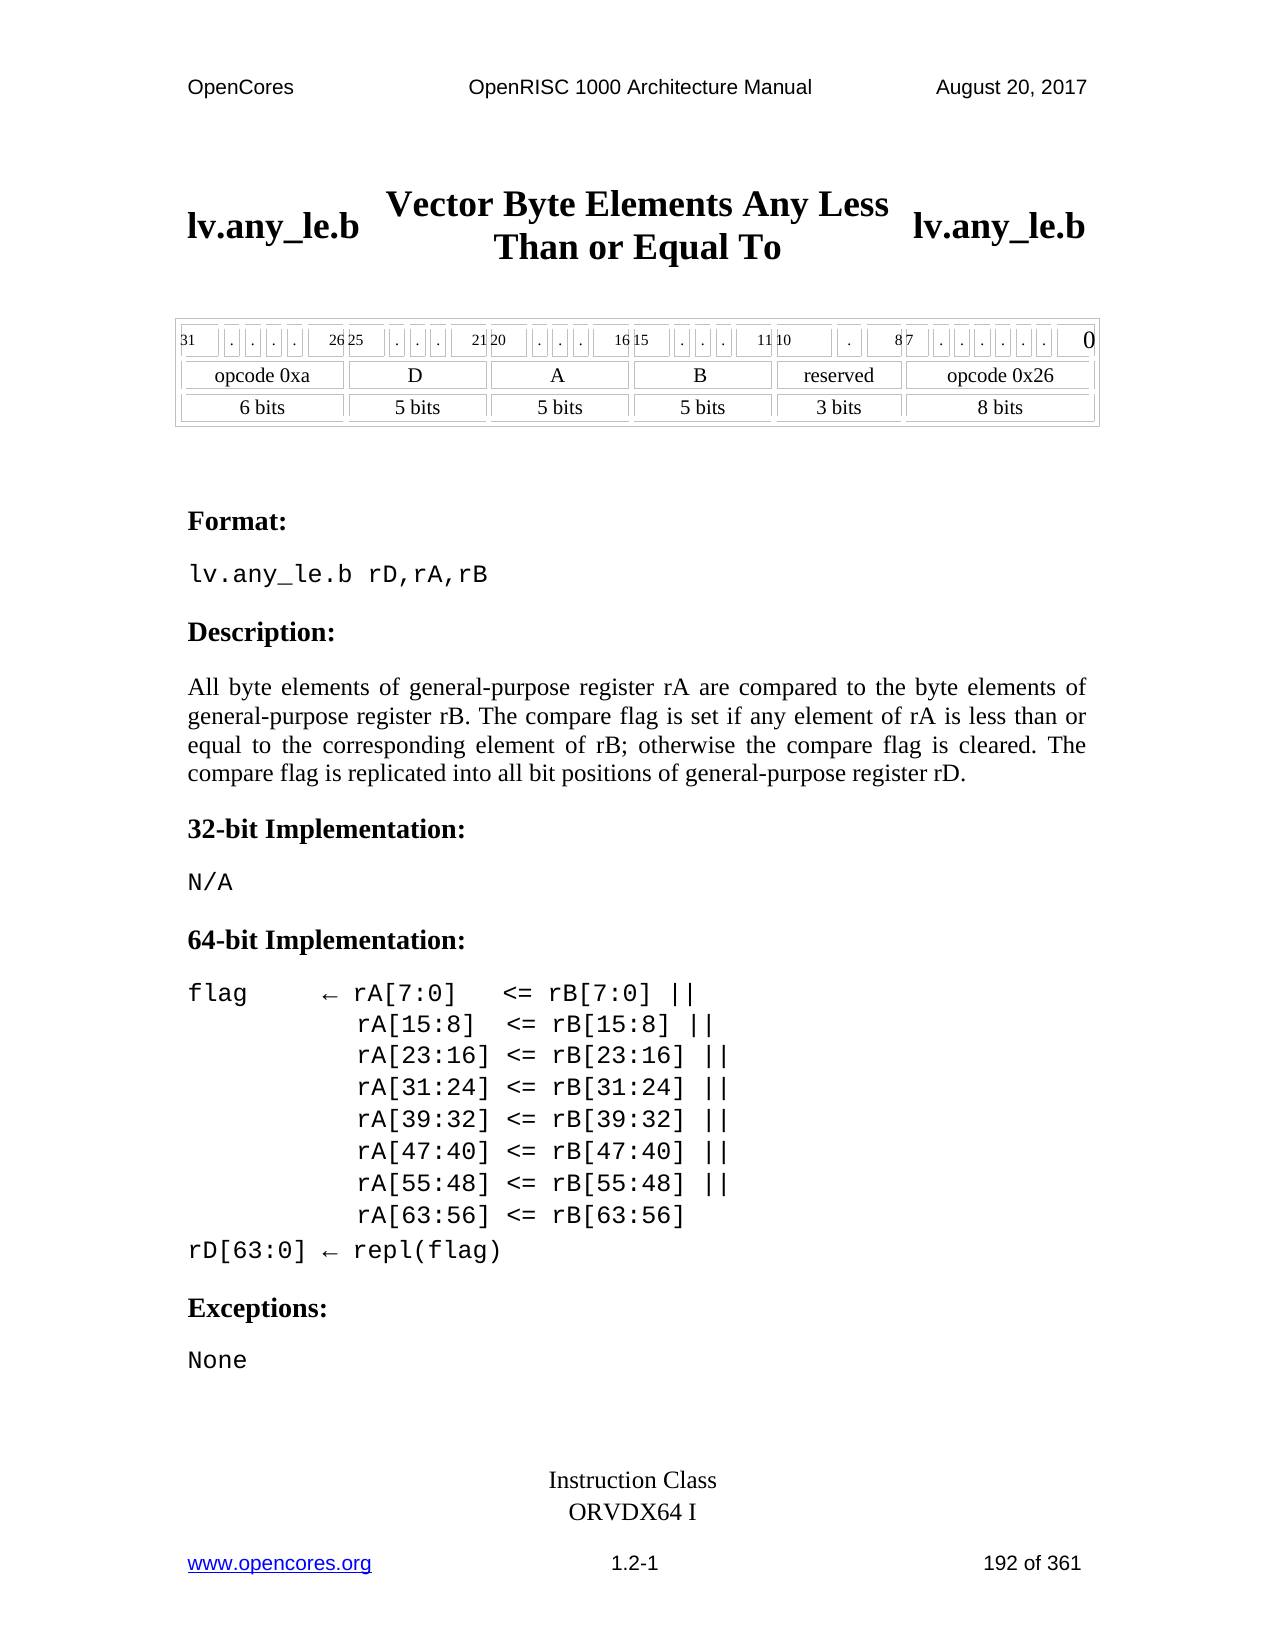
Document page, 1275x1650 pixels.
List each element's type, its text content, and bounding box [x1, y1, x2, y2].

text Exceptions: [187, 1291, 1087, 1323]
text All byte elements of general-purpose register rA are compared to the byte elements of general-purpose register rB. The compare flag is set if any element of rA is less than or equal to the corresponding element of rB; otherwise the compare flag is cleared. The compare flag is replicated into all bit positions of general-purpose register rD. [187, 672, 1087, 787]
text Description: [187, 615, 1087, 647]
text flag ← rA[7:0] <= rB[7:0] || rA[15:8] <= rB[15:8] || rA[23:16] <= rB[23:16] || rA[31:24] <= rB[31:24] || rA[39:32] <= rB[39:32] || rA[47:40] <= rB[47:40] || rA[55:48] <= rB[55:48] || rA[63:56] <= rB[63:56] rD[63:0] ← repl(flag) [187, 980, 1087, 1266]
text None [187, 1348, 1087, 1376]
text 64-bit Implementation: [187, 923, 1087, 955]
text Format: [187, 504, 1087, 536]
text lv.any_le.b rD,rA,rB [187, 561, 1087, 590]
text 32-bit Implementation: [187, 812, 1087, 844]
text N/A [187, 869, 1087, 898]
